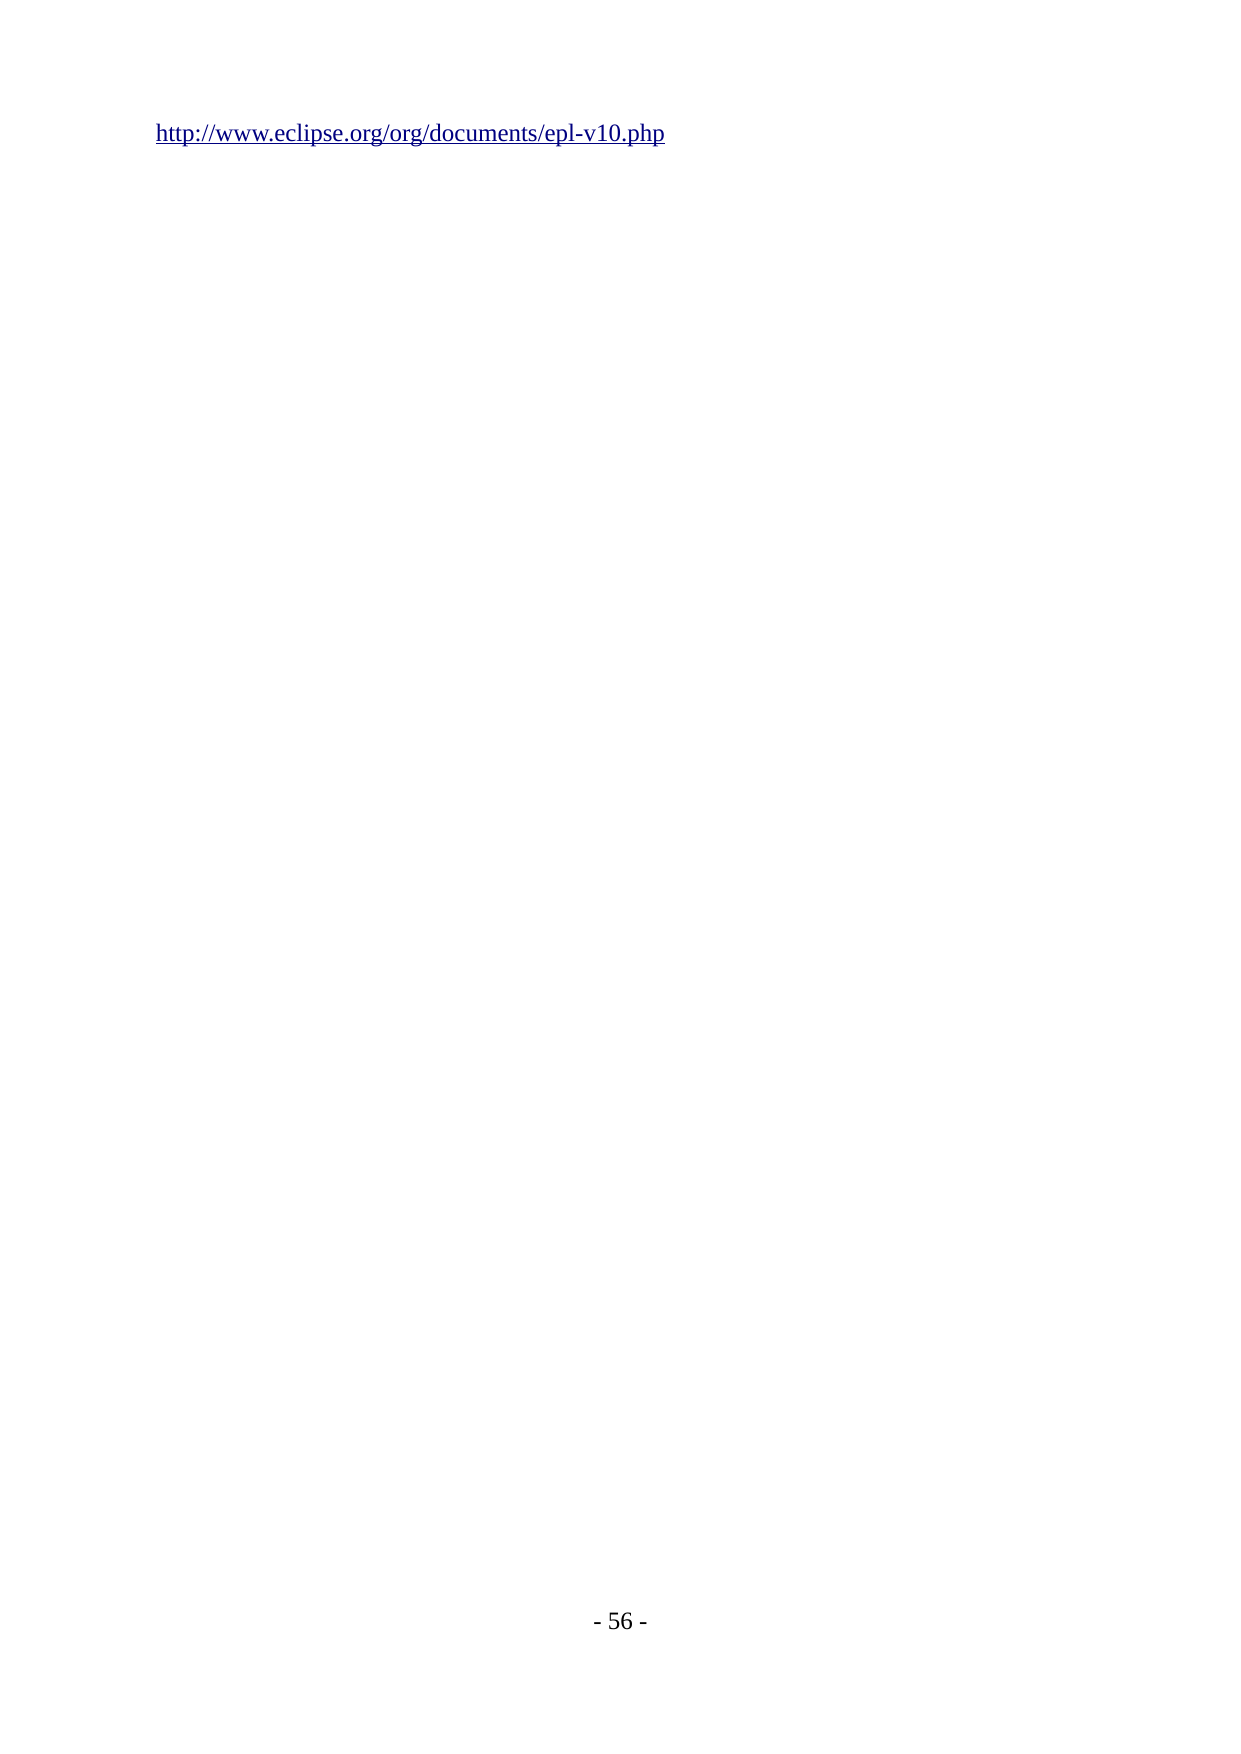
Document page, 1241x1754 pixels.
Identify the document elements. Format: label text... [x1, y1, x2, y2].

list http://www.eclipse.org/org/documents/epl-v10.php [156, 118, 1122, 147]
